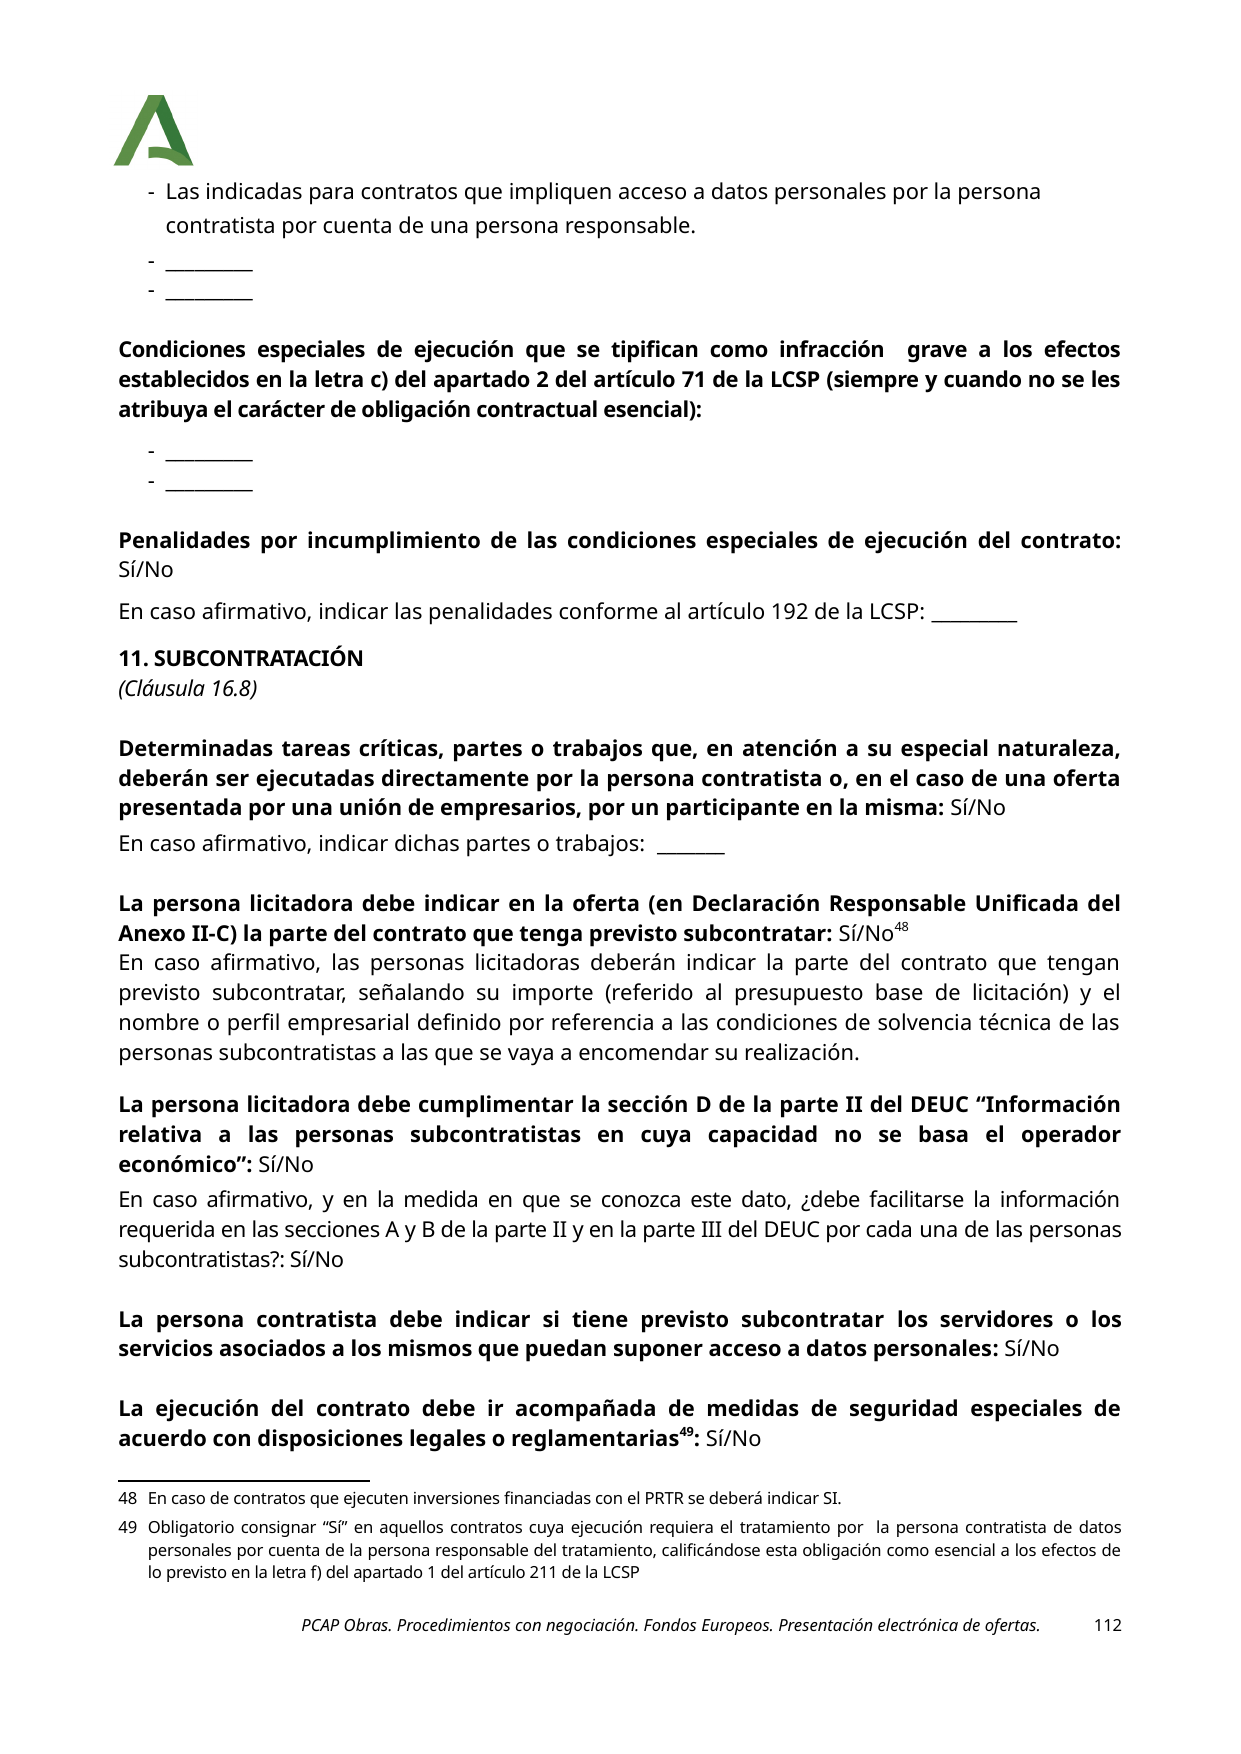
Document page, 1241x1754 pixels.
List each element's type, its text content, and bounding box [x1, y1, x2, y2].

text La persona licitadora debe cumplimentar la sección D de la parte II del DEUC “Información relativa a las personas subcontratistas en cuya capacidad no se basa el operador económico”: Sí/No [118, 1089, 1122, 1178]
text - _________ [148, 274, 1122, 304]
text - Las indicadas para contratos que impliquen acceso a datos personales por la persona contratista por cuenta de una persona responsable. [148, 176, 1122, 240]
text La persona contratista debe indicar si tiene previsto subcontratar los servidores o los servicios asociados a los mismos que puedan suponer acceso a datos personales: Sí/No [118, 1304, 1122, 1363]
text 11. SUBCONTRATACIÓN [118, 643, 1122, 673]
text La persona licitadora debe indicar en la oferta (en Declaración Responsable Unificada del Anexo II-C) la parte del contrato que tenga previsto subcontratar: Sí/No [118, 888, 1122, 947]
text - _________ [148, 435, 1122, 465]
text Penalidades por incumplimiento de las condiciones especiales de ejecución del contrato: Sí/No [118, 524, 1122, 584]
text Determinadas tareas críticas, partes o trabajos que, en atención a su especial naturaleza, deberán ser ejecutadas directamente por la persona contratista o, en el caso de una oferta presentada por una unión de empresarios, por un participante en la misma: Sí/No [118, 733, 1122, 822]
text En caso afirmativo, indicar las penalidades conforme al artículo 192 de la LCSP: _________ [118, 596, 1122, 626]
text Obligatorio consignar “Sí” en aquellos contratos cuya ejecución requiera el tratamiento por la persona contratista de datos personales por cuenta de la persona responsable del tratamiento, calificándose esta obligación como esencial a los efectos de lo previsto en la letra f) del apartado 1 del artículo 211 de la LCSP [118, 1516, 1122, 1584]
text En caso afirmativo, las personas licitadoras deberán indicar la parte del contrato que tengan previsto subcontratar, señalando su importe (referido al presupuesto base de licitación) y el nombre o perfil empresarial definido por referencia a las condiciones de solvencia técnica de las personas subcontratistas a las que se vaya a encomendar su realización. [118, 947, 1122, 1066]
text En caso afirmativo, y en la medida en que se conozca este dato, ¿debe facilitarse la información requerida en las secciones A y B de la parte II y en la parte III del DEUC por cada una de las personas subcontratistas?: Sí/No [118, 1184, 1122, 1274]
text (Cláusula 16.8) [118, 673, 1122, 703]
text - _________ [148, 465, 1122, 495]
text La ejecución del contrato debe ir acompañada de medidas de seguridad especiales de acuerdo con disposiciones legales o reglamentarias: Sí/No [118, 1393, 1122, 1453]
text En caso afirmativo, indicar dichas partes o trabajos: _______ [118, 828, 1122, 858]
text Condiciones especiales de ejecución que se tipifican como infracción grave a los efectos establecidos en la letra c) del apartado 2 del artículo 71 de la LCSP (siempre y cuando no se les atribuya el carácter de obligación contractual esencial): [118, 334, 1122, 423]
text En caso de contratos que ejecuten inversiones financiadas con el PRTR se deberá indicar SI. [118, 1487, 1122, 1509]
picture [109, 90, 198, 170]
text - _________ [148, 245, 1122, 274]
